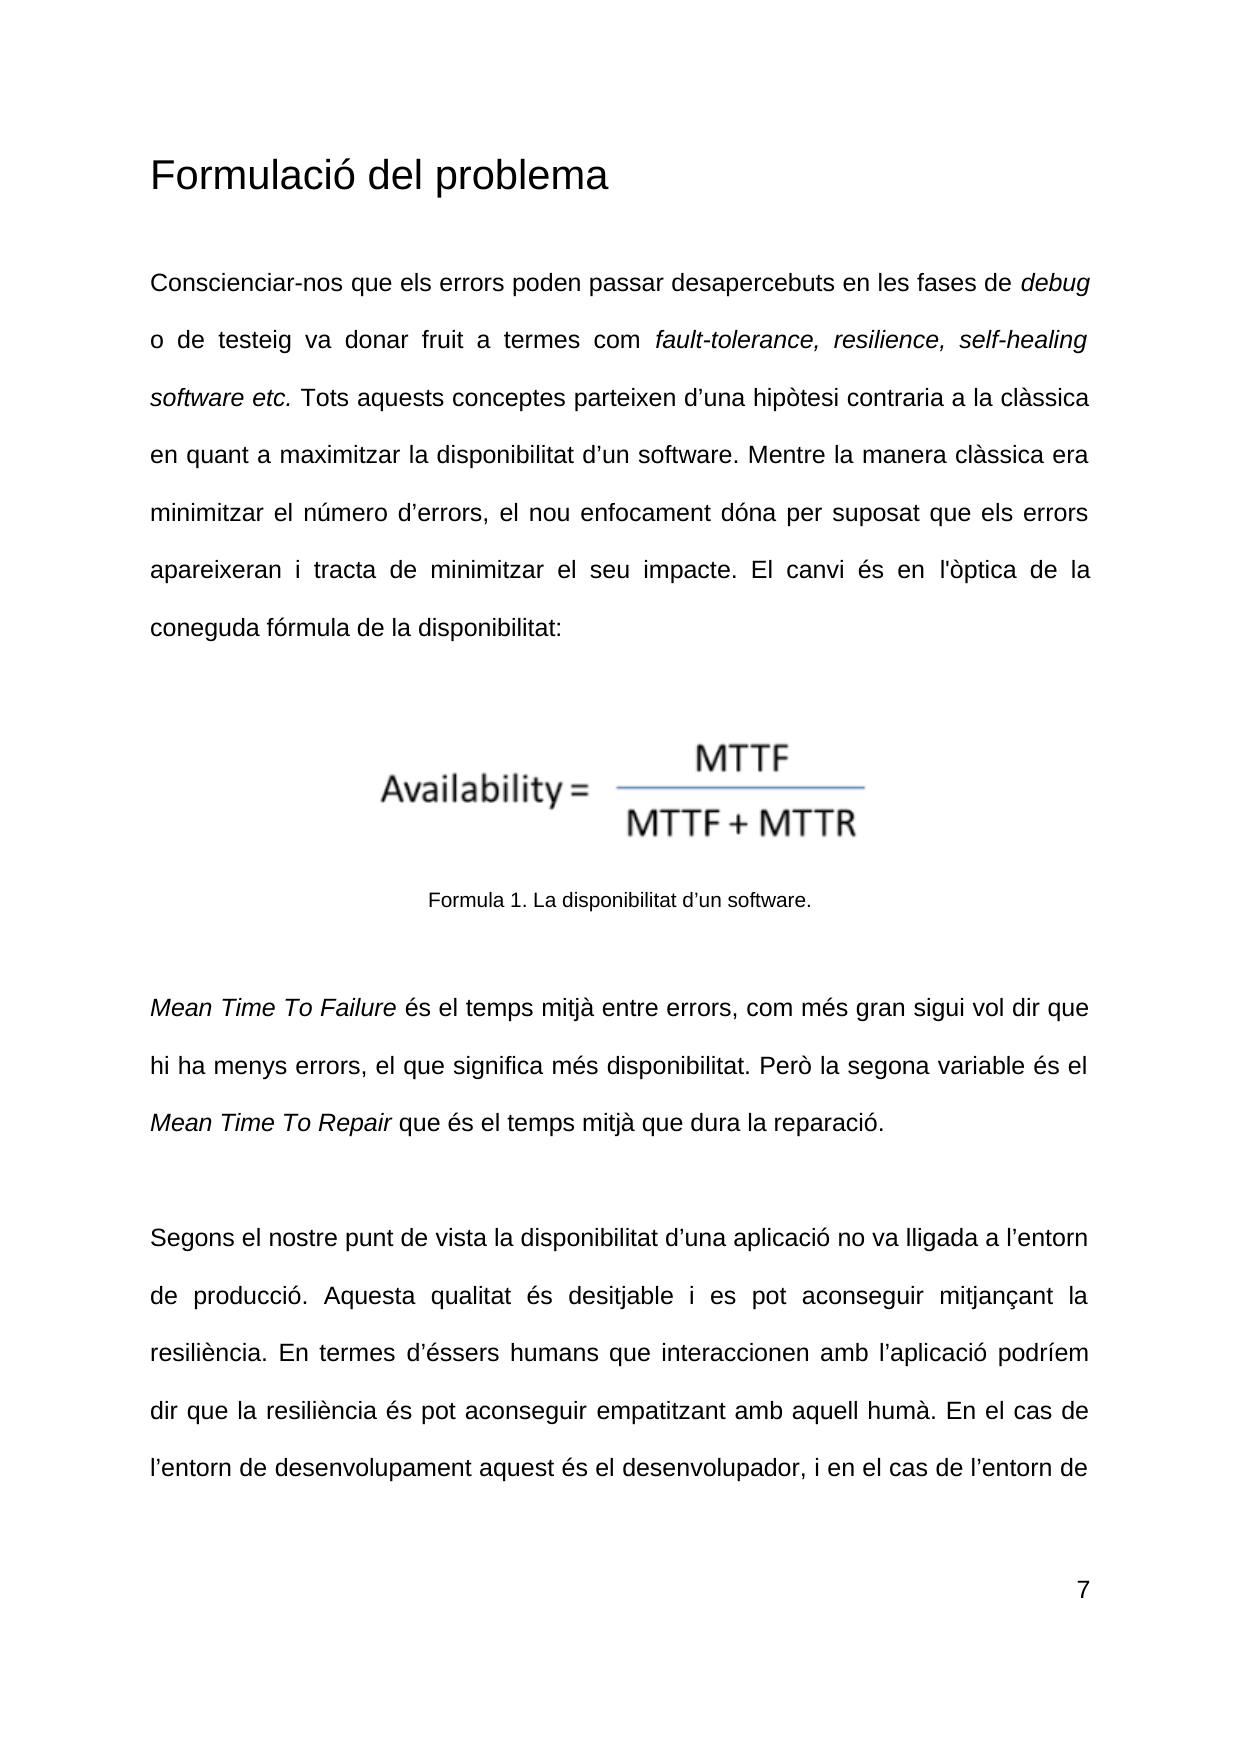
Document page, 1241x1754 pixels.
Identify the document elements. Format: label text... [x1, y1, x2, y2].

text Formula 1. La disponibilitat d’un software. [150, 888, 1090, 912]
picture [372, 727, 868, 860]
subtitle Formulació del problema [150, 150, 1090, 198]
text Mean Time To Failure és el temps mitjà entre errors, com més gran sigui vol dir que hi ha menys errors, el que significa més disponibilitat. Però la segona variable és el Mean Time To Repair que és el temps mitjà que dura la reparació. [150, 993, 1090, 1137]
text Segons el nostre punt de vista la disponibilitat d’una aplicació no va lligada a l’entorn de producció. Aquesta qualitat és desitjable i es pot aconseguir mitjançant la resiliència. En termes d’éssers humans que interaccionen amb l’aplicació podríem dir que la resiliència és pot aconseguir empatitzant amb aquell humà. En el cas de l’entorn de desenvolupament aquest és el desenvolupador, i en el cas de l’entorn de [150, 1223, 1090, 1482]
text Conscienciar-nos que els errors poden passar desapercebuts en les fases de debug o de testeig va donar fruit a termes com fault-tolerance, resilience, self-healing software etc. Tots aquests conceptes parteixen d’una hipòtesi contraria a la clàssica en quant a maximitzar la disponibilitat d’un software. Mentre la manera clàssica era minimitzar el número d’errors, el nou enfocament dóna per suposat que els errors apareixeran i tracta de minimitzar el seu impacte. El canvi és en l'òptica de la coneguda fórmula de la disponibilitat: [150, 268, 1090, 642]
